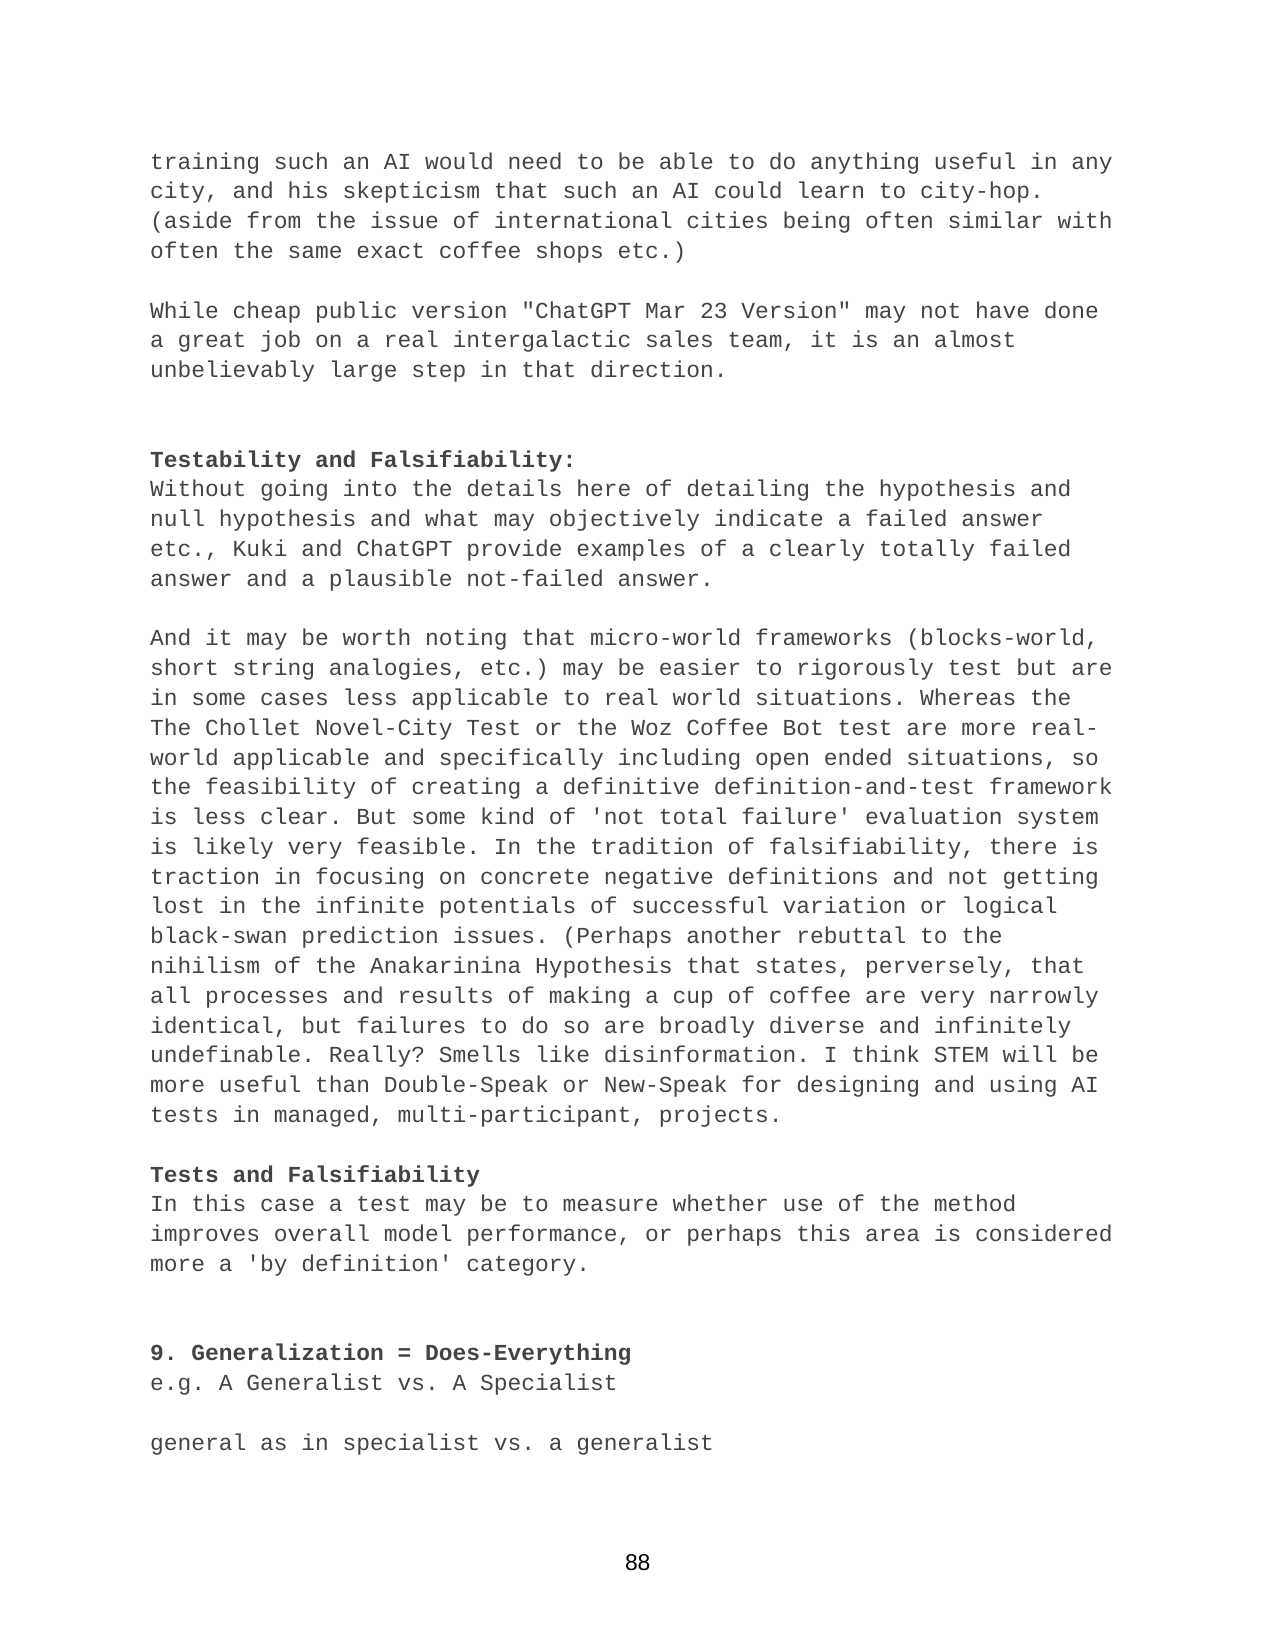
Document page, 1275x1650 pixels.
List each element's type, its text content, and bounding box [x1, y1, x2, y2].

text general as in specialist vs. a generalist [150, 1431, 1125, 1457]
text 9. Generalization = Does-Everything [150, 1342, 1125, 1368]
text While cheap public version "ChatGPT Mar 23 Version" may not have done a great job on a real intergalactic sales team, it is an almost unbelievably large step in that direction. [150, 299, 1125, 384]
text e.g. A Generalist vs. A Specialist [150, 1371, 1125, 1397]
text Testability and Falsifiability: [150, 448, 1125, 474]
text training such an AI would need to be able to do anything useful in any city, and his skepticism that such an AI could learn to city-hop. (aside from the issue of international cities being often similar with often the same exact coffee shops etc.) [150, 150, 1125, 265]
text Without going into the details here of detailing the hypothesis and null hypothesis and what may objectively indicate a failed answer etc., Kuki and ChatGPT provide examples of a clearly totally failed answer and a plausible not-failed answer. [150, 478, 1125, 593]
text Tests and Falsifiability [150, 1163, 1125, 1189]
text In this case a test may be to measure whether use of the method improves overall model performance, or perhaps this area is considered more a 'by definition' category. [150, 1193, 1125, 1278]
text And it may be worth noting that micro-world frameworks (blocks-world, short string analogies, etc.) may be easier to rigorously test but are in some cases less applicable to real world situations. Whereas the The Chollet Novel-City Test or the Woz Coffee Bot test are more real-world applicable and specifically including open ended situations, so the feasibility of creating a definitive definition-and-test framework is less clear. But some kind of 'not total failure' evaluation system is likely very feasible. In the tradition of falsifiability, there is traction in focusing on concrete negative definitions and not getting lost in the infinite potentials of successful variation or logical black-swan prediction issues. (Perhaps another rebuttal to the nihilism of the Anakarinina Hypothesis that states, perversely, that all processes and results of making a cup of coffee are very narrowly identical, but failures to do so are broadly diverse and infinitely undefinable. Really? Smells like disinformation. I think STEM will be more useful than Double-Speak or New-Speak for designing and using AI tests in managed, multi-participant, projects. [150, 627, 1125, 1129]
